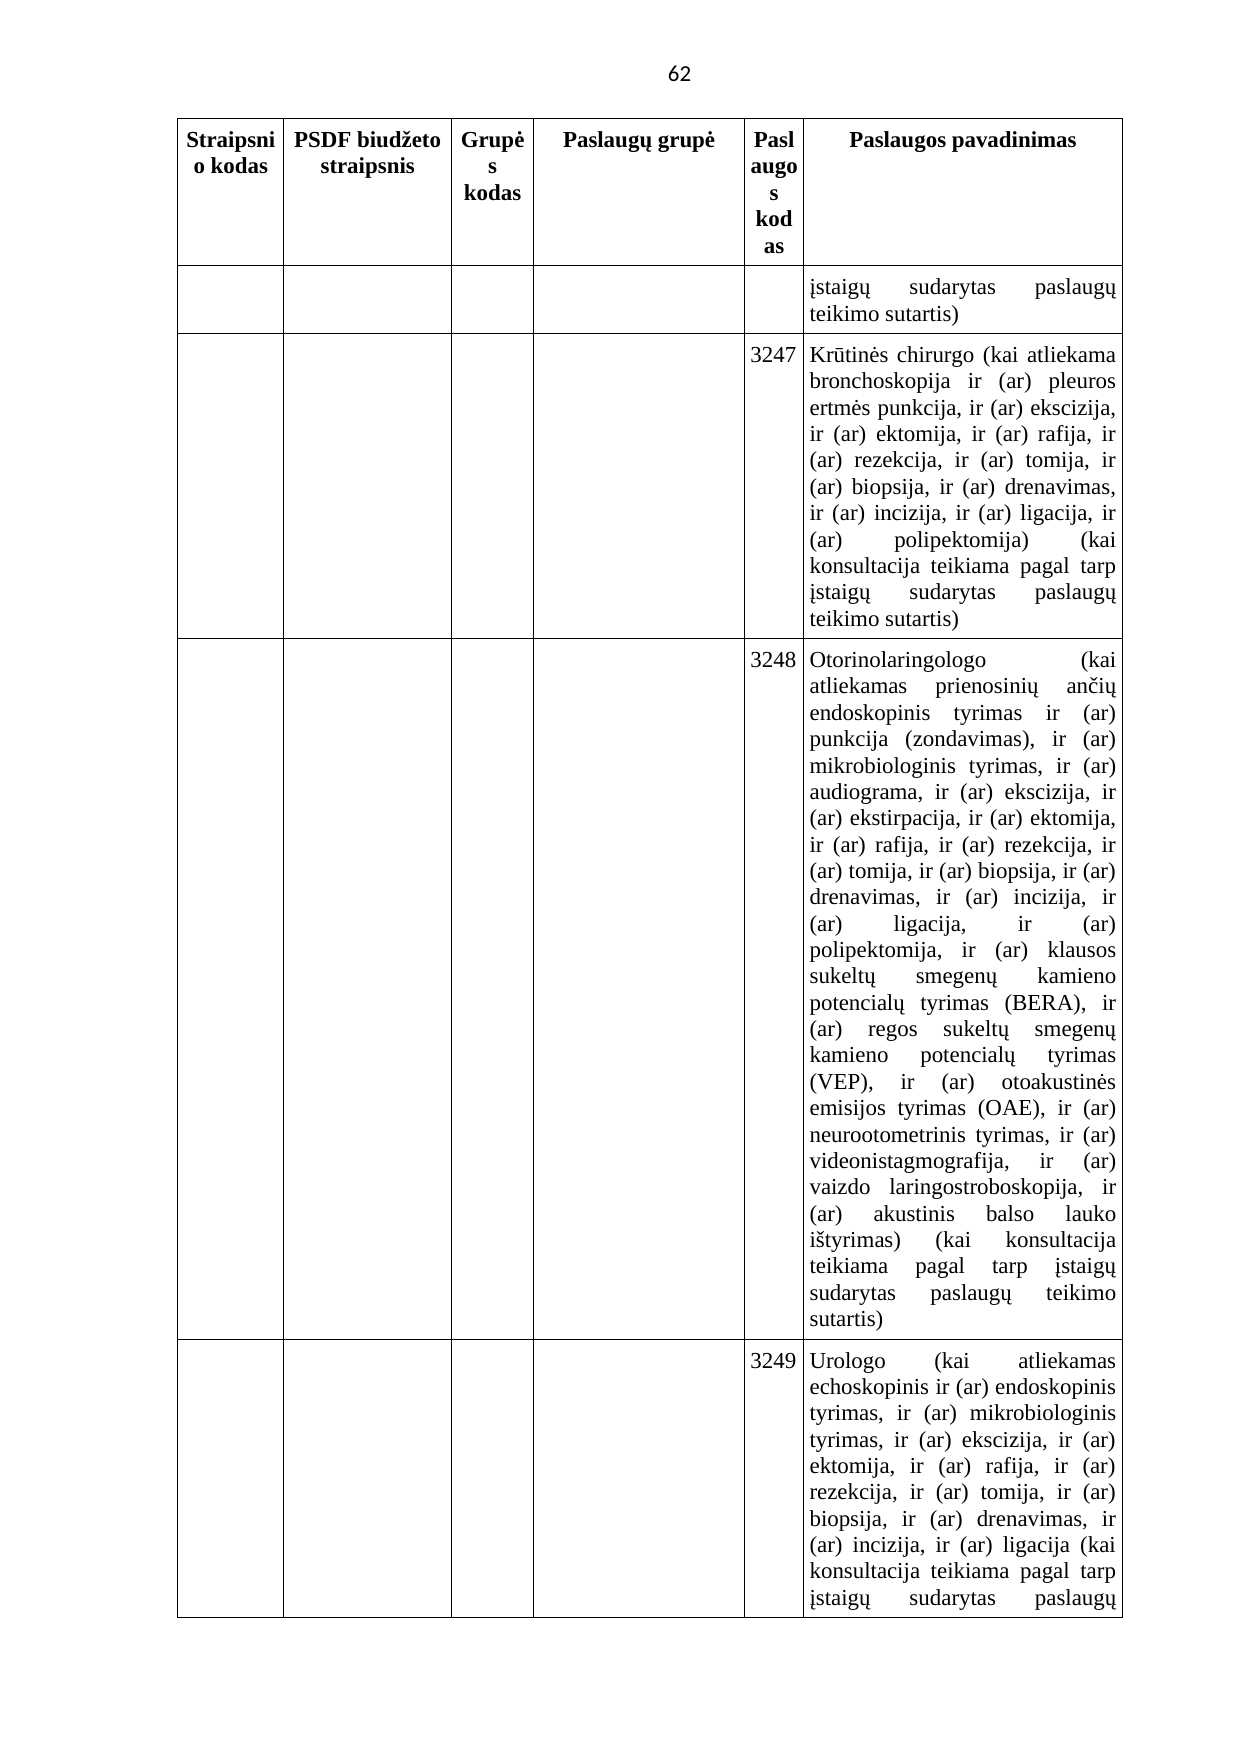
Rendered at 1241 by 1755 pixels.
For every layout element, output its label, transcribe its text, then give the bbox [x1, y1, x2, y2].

table_cell [178, 334, 283, 638]
table_cell [452, 1340, 533, 1617]
table_cell [534, 639, 744, 1338]
table_header PSDF biudžeto straipsnis [284, 119, 451, 265]
table_header Paslaugų grupė [534, 119, 744, 265]
table_cell [284, 1340, 451, 1617]
table_cell [178, 266, 283, 333]
table_cell [745, 266, 803, 333]
table_cell Otorinolaringologo (kai atliekamas prienosinių ančių endoskopinis tyrimas ir (ar) punkcija (zondavimas), ir (ar) mikrobiologinis tyrimas, ir (ar) audiograma, ir (ar) ekscizija, ir (ar) ekstirpacija, ir (ar) ektomija, ir (ar) rafija, ir (ar) rezekcija, ir (ar) tomija, ir (ar) biopsija, ir (ar) drenavimas, ir (ar) incizija, ir (ar) ligacija, ir (ar) polipektomija, ir (ar) klausos sukeltų smegenų kamieno potencialų tyrimas (BERA), ir (ar) regos sukeltų smegenų kamieno potencialų tyrimas (VEP), ir (ar) otoakustinės emisijos tyrimas (OAE), ir (ar) neurootometrinis tyrimas, ir (ar) videonistagmografija, ir (ar) vaizdo laringostroboskopija, ir (ar) akustinis balso lauko ištyrimas) (kai konsultacija teikiama pagal tarp įstaigų sudarytas paslaugų teikimo sutartis) [804, 639, 1122, 1338]
table_cell 3247 [745, 334, 803, 638]
table_cell [534, 1340, 744, 1617]
table_cell [452, 639, 533, 1338]
table_cell [534, 334, 744, 638]
table_cell [178, 639, 283, 1338]
table_header Straipsnio kodas [178, 119, 283, 265]
table_cell [452, 334, 533, 638]
table_cell [178, 1340, 283, 1617]
table_cell Urologo (kai atliekamas echoskopinis ir (ar) endoskopinis tyrimas, ir (ar) mikrobiologinis tyrimas, ir (ar) ekscizija, ir (ar) ektomija, ir (ar) rafija, ir (ar) rezekcija, ir (ar) tomija, ir (ar) biopsija, ir (ar) drenavimas, ir (ar) incizija, ir (ar) ligacija (kai konsultacija teikiama pagal tarp įstaigų sudarytas paslaugų [804, 1340, 1122, 1617]
table_header Paslaugos pavadinimas [804, 119, 1122, 265]
table_cell 3249 [745, 1340, 803, 1617]
table_cell [284, 266, 451, 333]
table_cell Krūtinės chirurgo (kai atliekama bronchoskopija ir (ar) pleuros ertmės punkcija, ir (ar) ekscizija, ir (ar) ektomija, ir (ar) rafija, ir (ar) rezekcija, ir (ar) tomija, ir (ar) biopsija, ir (ar) drenavimas, ir (ar) incizija, ir (ar) ligacija, ir (ar) polipektomija) (kai konsultacija teikiama pagal tarp įstaigų sudarytas paslaugų teikimo sutartis) [804, 334, 1122, 638]
table_cell [284, 639, 451, 1338]
table_header Paslaugos kodas [745, 119, 803, 265]
table_cell [284, 334, 451, 638]
table_cell [452, 266, 533, 333]
table_header Grupės kodas [452, 119, 533, 265]
table_cell [534, 266, 744, 333]
table_cell 3248 [745, 639, 803, 1338]
table_cell įstaigų sudarytas paslaugų teikimo sutartis) [804, 266, 1122, 333]
